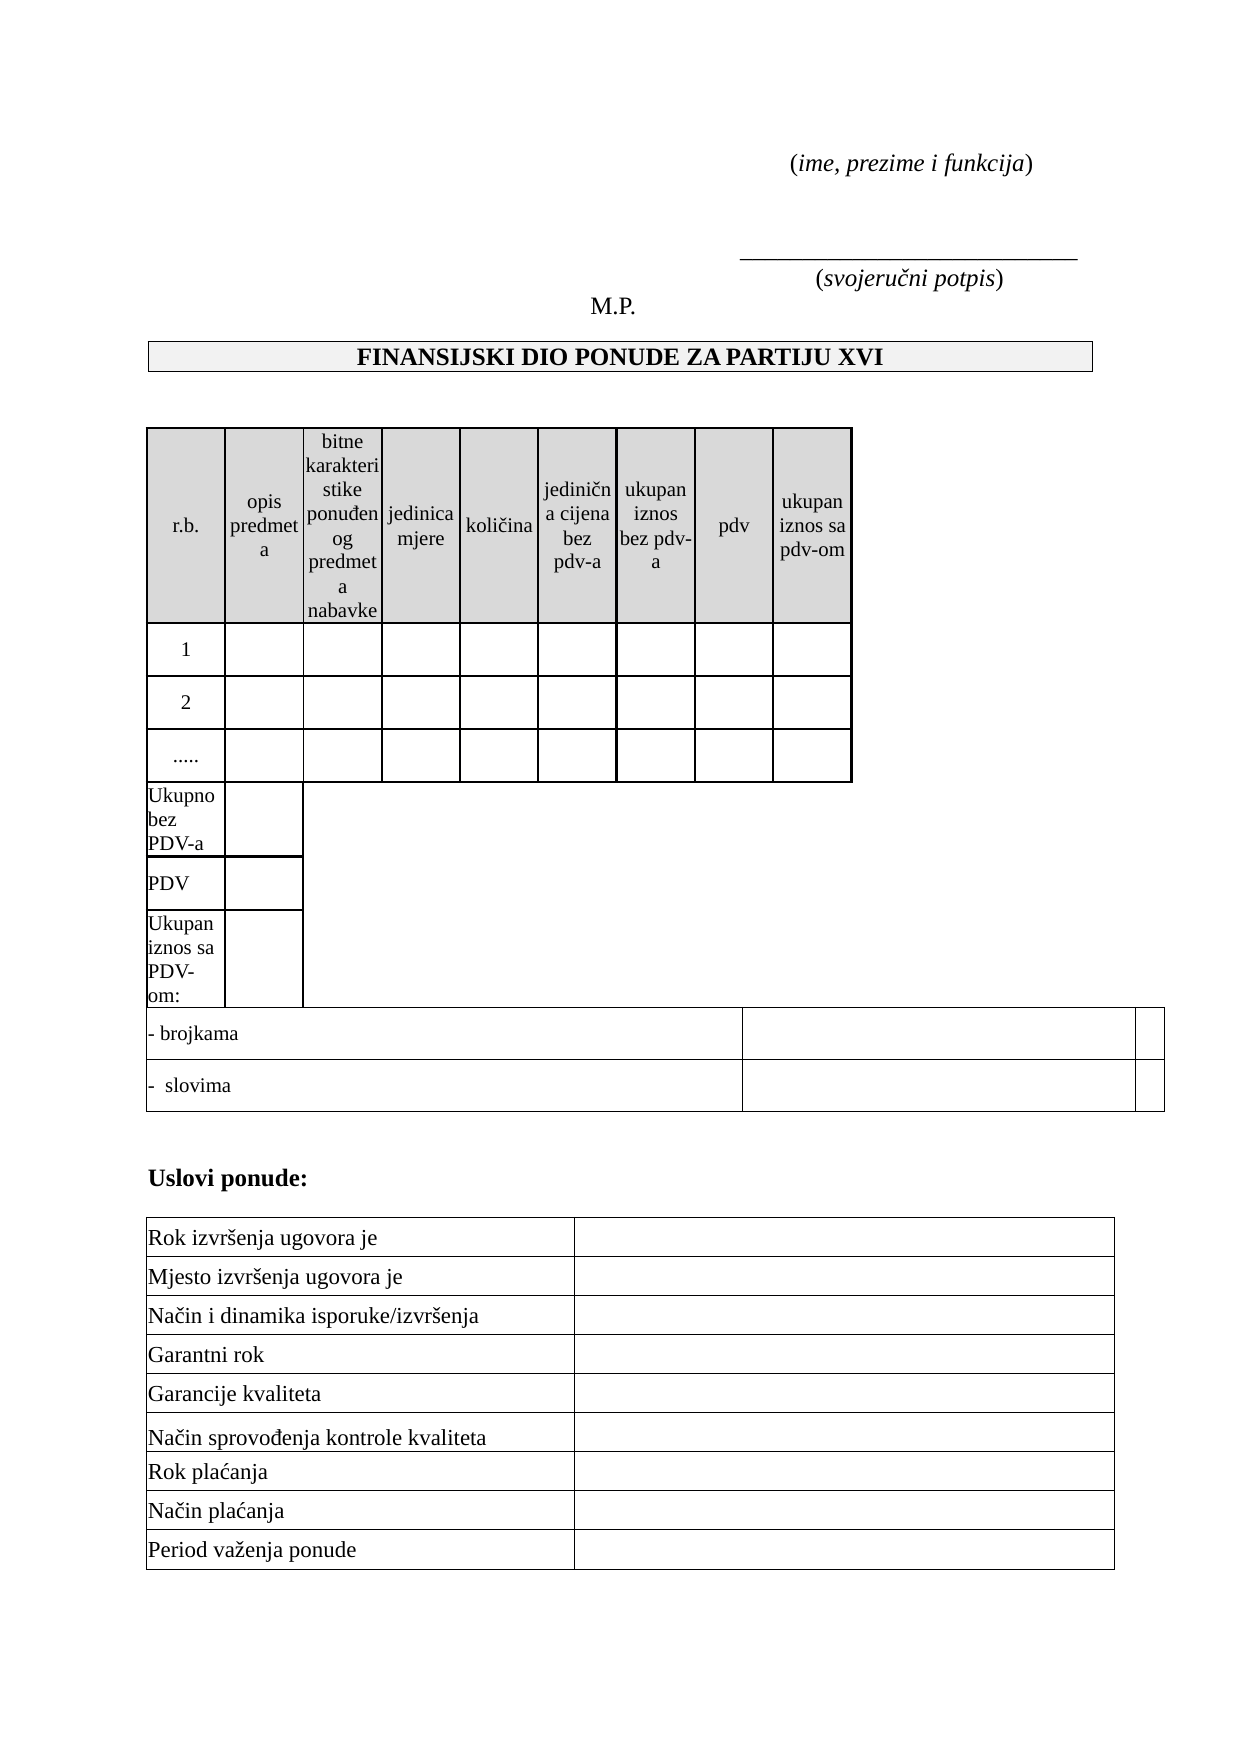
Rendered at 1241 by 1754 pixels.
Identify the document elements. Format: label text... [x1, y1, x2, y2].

table_header jedinica mjere [383, 429, 459, 622]
table_header r.b. [148, 429, 224, 622]
table_cell [575, 1491, 1114, 1529]
table_cell [382, 855, 460, 908]
table_cell [382, 783, 460, 855]
table_cell [460, 855, 538, 908]
text (svojeručni potpis) [148, 263, 1003, 291]
table_cell [575, 1413, 1114, 1451]
table_cell [696, 677, 772, 728]
table_cell Mjesto izvršenja ugovora je [147, 1257, 574, 1295]
table_cell [930, 622, 1008, 675]
table_cell [853, 728, 930, 781]
table_cell [461, 677, 537, 728]
table_cell Garantni rok [147, 1335, 574, 1373]
table_cell Ukupno bez PDV-a [148, 783, 224, 855]
table_cell [575, 1374, 1114, 1412]
table_cell [930, 728, 1008, 781]
table_cell [618, 624, 694, 675]
table_cell [538, 855, 1165, 908]
table_header Rok izvršenja ugovora je [147, 1218, 574, 1256]
table_cell Rok plaćanja [147, 1452, 574, 1490]
table_cell [774, 730, 850, 781]
table_cell [226, 677, 303, 728]
table_cell [383, 730, 459, 781]
table_header [853, 427, 930, 622]
table_cell Način i dinamika isporuke/izvršenja [147, 1296, 574, 1334]
table_cell [853, 675, 930, 728]
table_cell ..... [148, 730, 224, 781]
text FINANSIJSKI DIO PONUDE ZA PARTIJU XVI [149, 342, 1092, 371]
table_cell [226, 911, 302, 1007]
table_cell [1136, 1008, 1164, 1059]
table_cell - slovima [147, 1060, 742, 1111]
table_cell [539, 624, 615, 675]
table_cell 1 [148, 624, 224, 675]
table_cell [382, 909, 460, 1007]
table_cell [304, 909, 382, 1007]
table_cell [383, 624, 459, 675]
table_cell [461, 624, 537, 675]
table_cell [1008, 675, 1086, 728]
table_header [575, 1218, 1114, 1256]
table_header opis predmeta [226, 429, 303, 622]
table_cell [226, 858, 302, 908]
text M.P. [148, 291, 1093, 320]
table_cell [1136, 1060, 1164, 1111]
table_cell [383, 677, 459, 728]
table_cell [1086, 622, 1165, 675]
table_cell [1086, 728, 1165, 781]
table_cell [853, 622, 930, 675]
table_cell [618, 677, 694, 728]
table_cell [1008, 728, 1086, 781]
table_cell Način sprovođenja kontrole kvaliteta [147, 1413, 574, 1451]
table_cell 2 [148, 677, 224, 728]
table_header [1086, 427, 1165, 622]
table_cell [304, 677, 381, 728]
table_cell Garancije kvaliteta [147, 1374, 574, 1412]
text ___________________________ [148, 234, 1077, 263]
table_header pdv [696, 429, 772, 622]
table_header [930, 427, 1008, 622]
table_cell [460, 909, 538, 1007]
table_cell [1008, 622, 1086, 675]
table_header ukupan iznos sa pdv-om [774, 429, 850, 622]
text Uslovi ponude: [148, 1163, 1093, 1192]
table_cell [304, 730, 381, 781]
table_cell [618, 730, 694, 781]
table_cell [539, 730, 615, 781]
table_cell PDV [148, 858, 224, 908]
table_header količina [461, 429, 537, 622]
table_cell - brojkama [147, 1008, 742, 1059]
table_cell [696, 624, 772, 675]
table_cell [304, 783, 382, 855]
table_cell [226, 730, 303, 781]
table_cell [743, 1008, 1135, 1059]
table_cell [304, 855, 382, 908]
table_cell [304, 624, 381, 675]
table_cell Ukupan iznos sa PDV-om: [148, 911, 224, 1007]
table_header [1008, 427, 1086, 622]
table_cell [538, 909, 1165, 1007]
table_header ukupan iznos bez pdv-a [618, 429, 694, 622]
table_cell [774, 624, 850, 675]
table_cell [226, 783, 302, 855]
table_cell [696, 730, 772, 781]
table_header bitne karakteristike ponuđenog predmeta nabavke [304, 429, 381, 622]
table_cell [774, 677, 850, 728]
table_cell [575, 1335, 1114, 1373]
table_cell [575, 1296, 1114, 1334]
table_cell [538, 781, 1165, 855]
table_cell [226, 624, 303, 675]
table_cell [461, 730, 537, 781]
table_cell [575, 1452, 1114, 1490]
table_cell [743, 1060, 1135, 1111]
text (ime, prezime i funkcija) [148, 148, 1033, 176]
table_cell [575, 1530, 1114, 1568]
table_cell [539, 677, 615, 728]
table_cell Period važenja ponude [147, 1530, 574, 1568]
table_cell [460, 783, 538, 855]
table_cell [930, 675, 1008, 728]
table_header jedinična cijena bez pdv-a [539, 429, 615, 622]
table_cell Način plaćanja [147, 1491, 574, 1529]
table_cell [1086, 675, 1165, 728]
table_cell [575, 1257, 1114, 1295]
